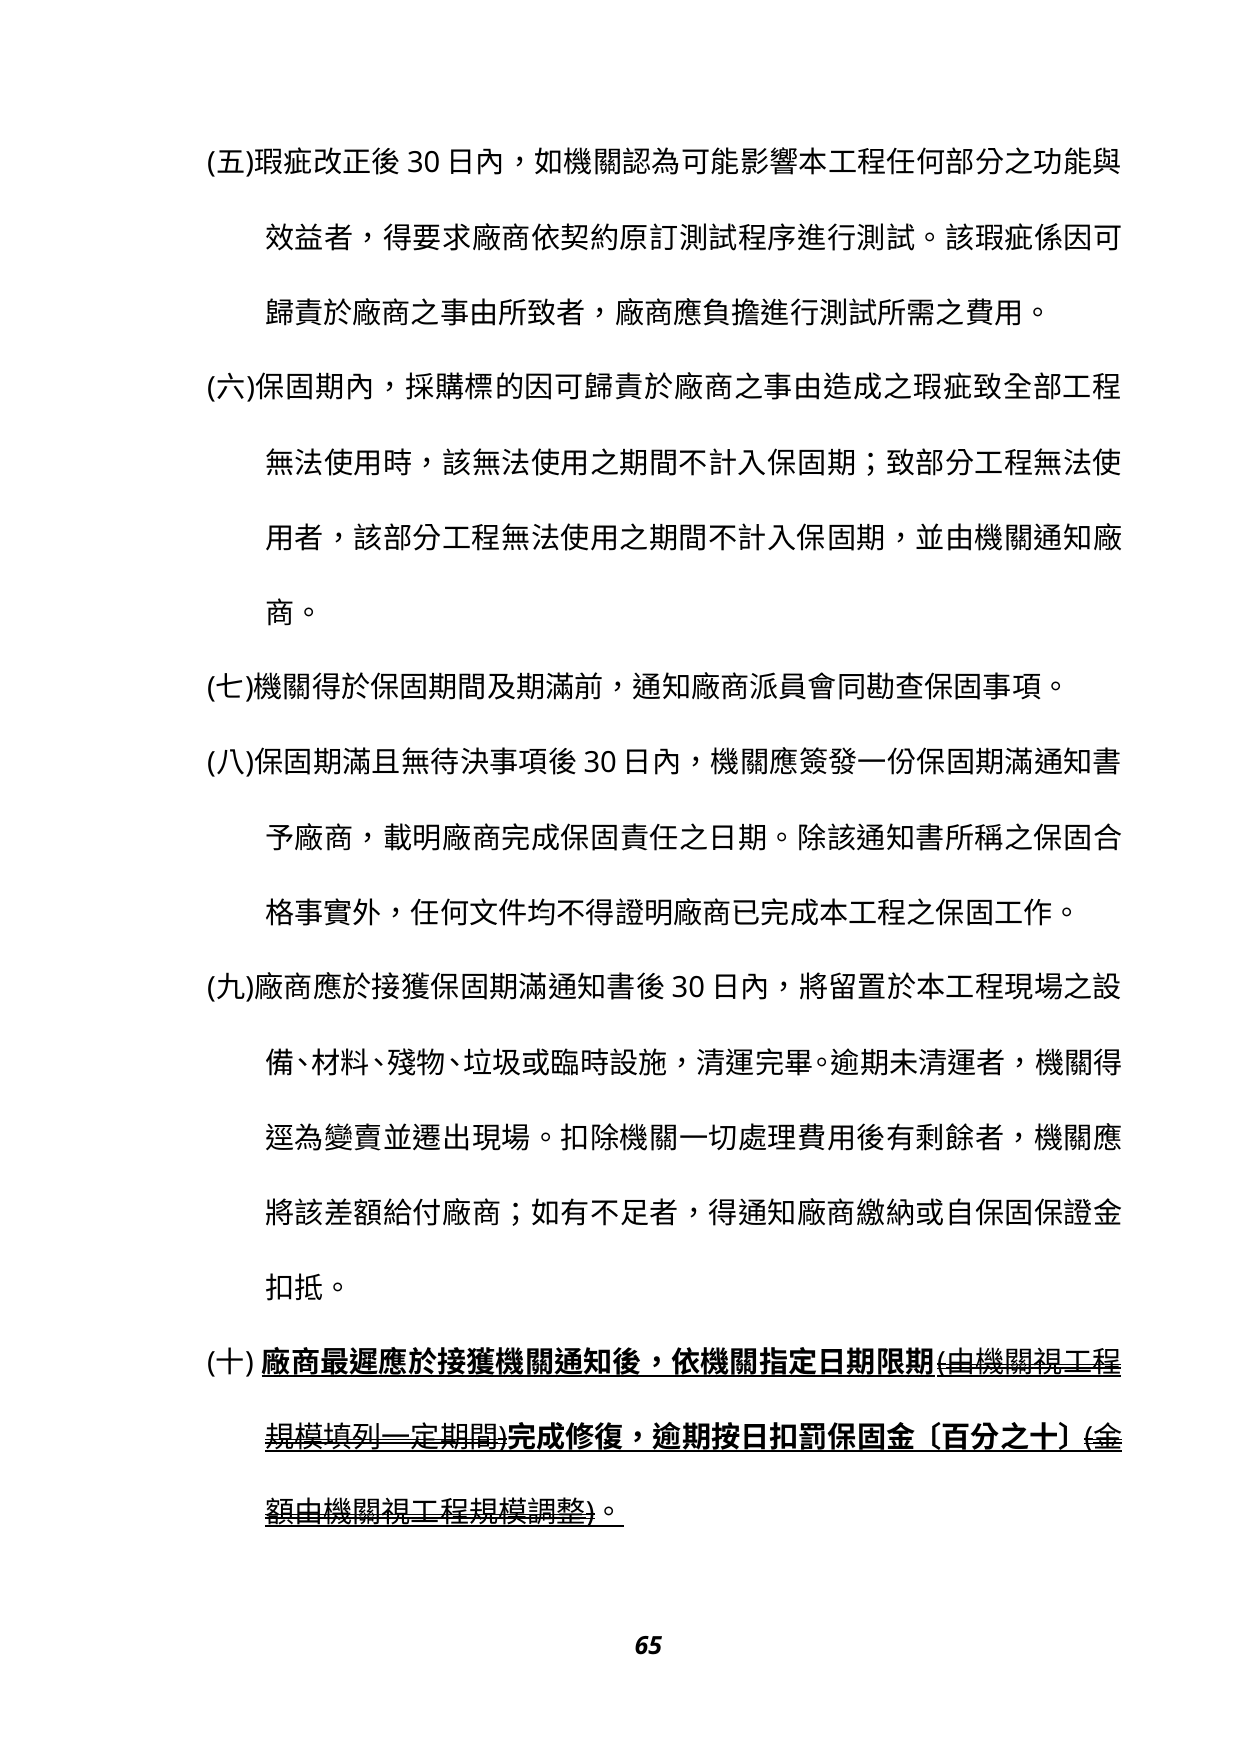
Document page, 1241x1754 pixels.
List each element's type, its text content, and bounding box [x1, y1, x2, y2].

text (十) 廠商最遲應於接獲機關通知後，依機關指定日期限期(由機關視工程規模填列一定期間)完成修復，逾期按日扣罰保固金〔百分之十〕(金額由機關視工程規模調整)。 [207, 1323, 1122, 1548]
text (九)廠商應於接獲保固期滿通知書後30日內，將留置於本工程現場之設備、材料、殘物、垃圾或臨時設施，清運完畢。逾期未清運者，機關得逕為變賣並遷出現場。扣除機關一切處理費用後有剩餘者，機關應將該差額給付廠商；如有不足者，得通知廠商繳納或自保固保證金扣抵。 [207, 948, 1122, 1323]
text (六)保固期內，採購標的因可歸責於廠商之事由造成之瑕疵致全部工程無法使用時，該無法使用之期間不計入保固期；致部分工程無法使用者，該部分工程無法使用之期間不計入保固期，並由機關通知廠商。 [207, 348, 1122, 648]
text (五)瑕疵改正後30日內，如機關認為可能影響本工程任何部分之功能與效益者，得要求廠商依契約原訂測試程序進行測試。該瑕疵係因可歸責於廠商之事由所致者，廠商應負擔進行測試所需之費用。 [207, 123, 1122, 348]
text (八)保固期滿且無待決事項後30日內，機關應簽發一份保固期滿通知書予廠商，載明廠商完成保固責任之日期。除該通知書所稱之保固合格事實外，任何文件均不得證明廠商已完成本工程之保固工作。 [207, 723, 1122, 948]
text (七)機關得於保固期間及期滿前，通知廠商派員會同勘查保固事項。 [207, 648, 1122, 723]
